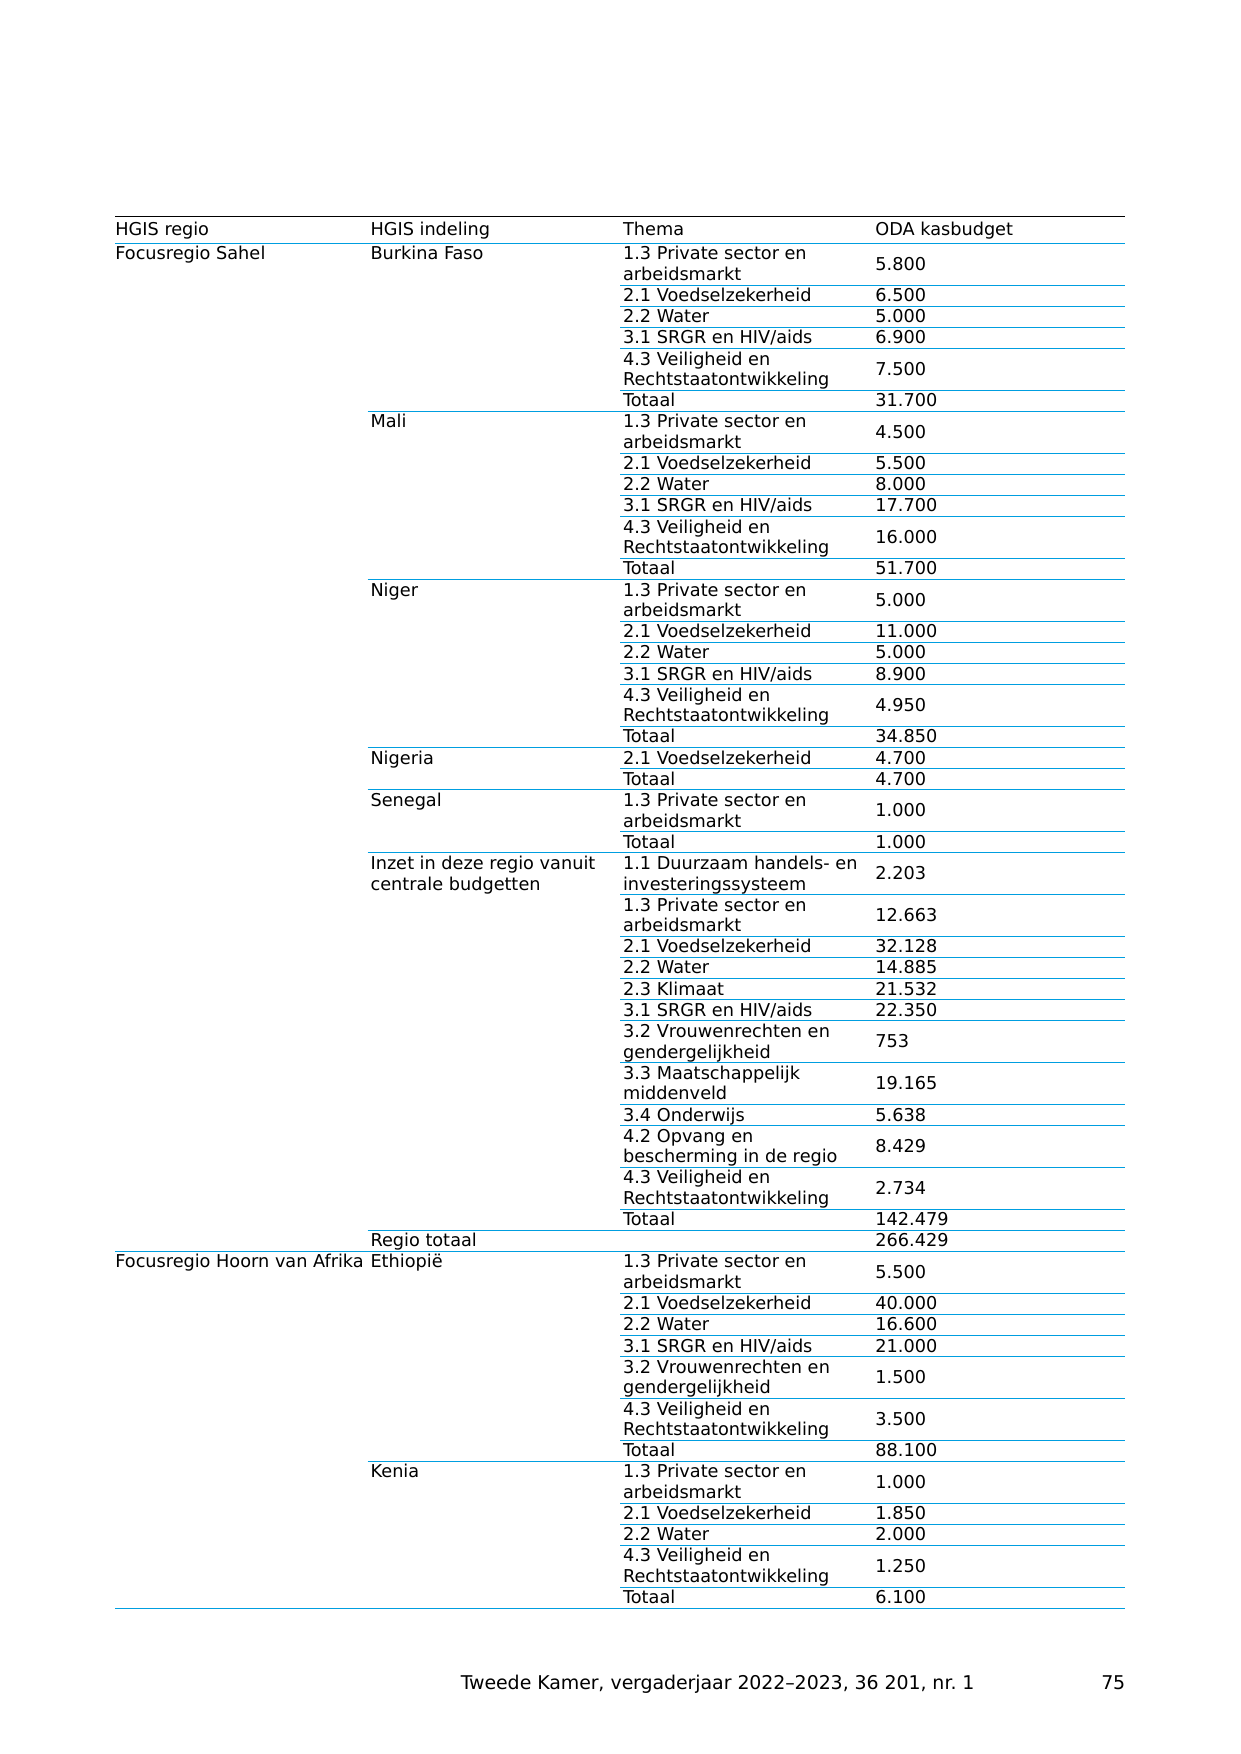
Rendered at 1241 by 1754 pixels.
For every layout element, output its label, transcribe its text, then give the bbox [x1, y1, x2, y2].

table_cell 3.1 SRGR en HIV/aids [620, 328, 872, 348]
table_cell 3.2 Vrouwenrechten en gendergelijkheid [620, 1357, 872, 1398]
table_cell Senegal [368, 790, 620, 852]
table_cell 5.800 [872, 244, 1125, 284]
table_cell 1.000 [872, 790, 1125, 831]
table_cell 142.479 [872, 1210, 1125, 1230]
table_cell 3.1 SRGR en HIV/aids [620, 664, 872, 684]
table_cell 8.429 [872, 1126, 1125, 1167]
table_cell Niger [368, 580, 620, 747]
table_cell HGIS regio [115, 217, 367, 243]
table_cell Totaal [620, 1441, 872, 1461]
table_cell 31.700 [872, 391, 1125, 411]
table_cell Inzet in deze regio vanuit centrale budgetten [368, 853, 620, 1230]
table_cell 6.900 [872, 328, 1125, 348]
table_cell 1.3 Private sector en arbeidsmarkt [620, 895, 872, 936]
table_cell 3.4 Onderwijs [620, 1105, 872, 1125]
table_cell 22.350 [872, 1000, 1125, 1020]
table_cell 5.500 [872, 1252, 1125, 1293]
table_cell 2.1 Voedselzekerheid [620, 937, 872, 957]
table_cell 1.3 Private sector en arbeidsmarkt [620, 244, 872, 284]
table_cell 3.3 Maatschappelijk middenveld [620, 1063, 872, 1104]
table_cell 3.1 SRGR en HIV/aids [620, 1000, 872, 1020]
table_cell 16.000 [872, 517, 1125, 558]
table_cell 4.950 [872, 685, 1125, 726]
table_cell 4.3 Veiligheid en Rechtstaatontwikkeling [620, 349, 872, 390]
table_cell 8.900 [872, 664, 1125, 684]
table_cell Kenia [368, 1462, 620, 1608]
table_cell 1.3 Private sector en arbeidsmarkt [620, 1252, 872, 1293]
table_cell 2.2 Water [620, 475, 872, 495]
table_cell Totaal [620, 832, 872, 852]
table_cell 34.850 [872, 727, 1125, 747]
table_cell 2.2 Water [620, 1525, 872, 1545]
table_cell 2.1 Voedselzekerheid [620, 286, 872, 306]
table_cell Totaal [620, 559, 872, 579]
table_cell 5.000 [872, 643, 1125, 663]
table_cell 1.3 Private sector en arbeidsmarkt [620, 790, 872, 831]
table_cell 3.1 SRGR en HIV/aids [620, 496, 872, 516]
table_cell 1.3 Private sector en arbeidsmarkt [620, 580, 872, 621]
table_cell Mali [368, 412, 620, 579]
table_cell 51.700 [872, 559, 1125, 579]
table_cell 4.3 Veiligheid en Rechtstaatontwikkeling [620, 1399, 872, 1440]
table_cell 2.1 Voedselzekerheid [620, 454, 872, 474]
table_cell 2.2 Water [620, 1315, 872, 1335]
table_cell 4.3 Veiligheid en Rechtstaatontwikkeling [620, 685, 872, 726]
table_cell 8.000 [872, 475, 1125, 495]
table_cell 4.2 Opvang en bescherming in de regio [620, 1126, 872, 1167]
table_cell 753 [872, 1021, 1125, 1062]
table_cell 6.100 [872, 1588, 1125, 1608]
table_cell ODA kasbudget [872, 217, 1125, 243]
table_cell 16.600 [872, 1315, 1125, 1335]
table_cell Nigeria [368, 748, 620, 789]
table_cell 17.700 [872, 496, 1125, 516]
table_cell 4.3 Veiligheid en Rechtstaatontwikkeling [620, 517, 872, 558]
table_cell Thema [620, 217, 872, 243]
table_cell 21.532 [872, 979, 1125, 999]
table_cell 2.1 Voedselzekerheid [620, 1294, 872, 1314]
table_cell 2.1 Voedselzekerheid [620, 1504, 872, 1524]
table_cell 1.1 Duurzaam handels- en investeringssysteem [620, 853, 872, 894]
table_cell 2.2 Water [620, 307, 872, 327]
table_cell Totaal [620, 391, 872, 411]
table_cell 3.1 SRGR en HIV/aids [620, 1336, 872, 1356]
table_cell 11.000 [872, 622, 1125, 642]
table_cell 40.000 [872, 1294, 1125, 1314]
table_cell 7.500 [872, 349, 1125, 390]
table_cell 4.3 Veiligheid en Rechtstaatontwikkeling [620, 1546, 872, 1587]
table_cell Focusregio Sahel [115, 244, 367, 1251]
table_cell Burkina Faso [368, 244, 620, 411]
table_cell 2.1 Voedselzekerheid [620, 622, 872, 642]
table_cell 2.2 Water [620, 643, 872, 663]
table_cell 1.500 [872, 1357, 1125, 1398]
table_cell 4.500 [872, 412, 1125, 453]
table_cell 1.000 [872, 832, 1125, 852]
table_cell 3.2 Vrouwenrechten en gendergelijkheid [620, 1021, 872, 1062]
table_cell 2.203 [872, 853, 1125, 894]
table_cell 88.100 [872, 1441, 1125, 1461]
table_cell 4.700 [872, 748, 1125, 768]
table_cell 5.638 [872, 1105, 1125, 1125]
table_cell 6.500 [872, 286, 1125, 306]
table_cell Totaal [620, 769, 872, 789]
table_header Tabel 15 De geplande ODA-uitgaven binnen de BHOS-begroting per regio in 2022 (x 1.000 EUR) [115, 191, 1125, 216]
table_cell 266.429 [872, 1231, 1125, 1251]
table_cell 21.000 [872, 1336, 1125, 1356]
table_cell 3.500 [872, 1399, 1125, 1440]
table_cell 1.000 [872, 1462, 1125, 1503]
table_cell 2.734 [872, 1168, 1125, 1209]
table_cell 4.3 Veiligheid en Rechtstaatontwikkeling [620, 1168, 872, 1209]
table_cell HGIS indeling [368, 217, 620, 243]
table_cell 2.1 Voedselzekerheid [620, 748, 872, 768]
table_cell [620, 1231, 872, 1251]
table_cell Totaal [620, 1210, 872, 1230]
table_cell 2.000 [872, 1525, 1125, 1545]
table_cell Totaal [620, 1588, 872, 1608]
table_cell 5.000 [872, 307, 1125, 327]
table_cell 2.2 Water [620, 958, 872, 978]
table_cell 1.250 [872, 1546, 1125, 1587]
table_cell Regio totaal [368, 1231, 620, 1251]
table_cell 1.850 [872, 1504, 1125, 1524]
table_cell 32.128 [872, 937, 1125, 957]
table_cell 2.3 Klimaat [620, 979, 872, 999]
table_cell Totaal [620, 727, 872, 747]
table_cell 14.885 [872, 958, 1125, 978]
table_cell 19.165 [872, 1063, 1125, 1104]
table_cell 1.3 Private sector en arbeidsmarkt [620, 1462, 872, 1503]
table_cell 5.000 [872, 580, 1125, 621]
table_cell 5.500 [872, 454, 1125, 474]
table_cell 12.663 [872, 895, 1125, 936]
table_cell 4.700 [872, 769, 1125, 789]
table_cell Focusregio Hoorn van Afrika [115, 1252, 367, 1608]
table_cell 1.3 Private sector en arbeidsmarkt [620, 412, 872, 453]
table_cell Ethiopië [368, 1252, 620, 1461]
